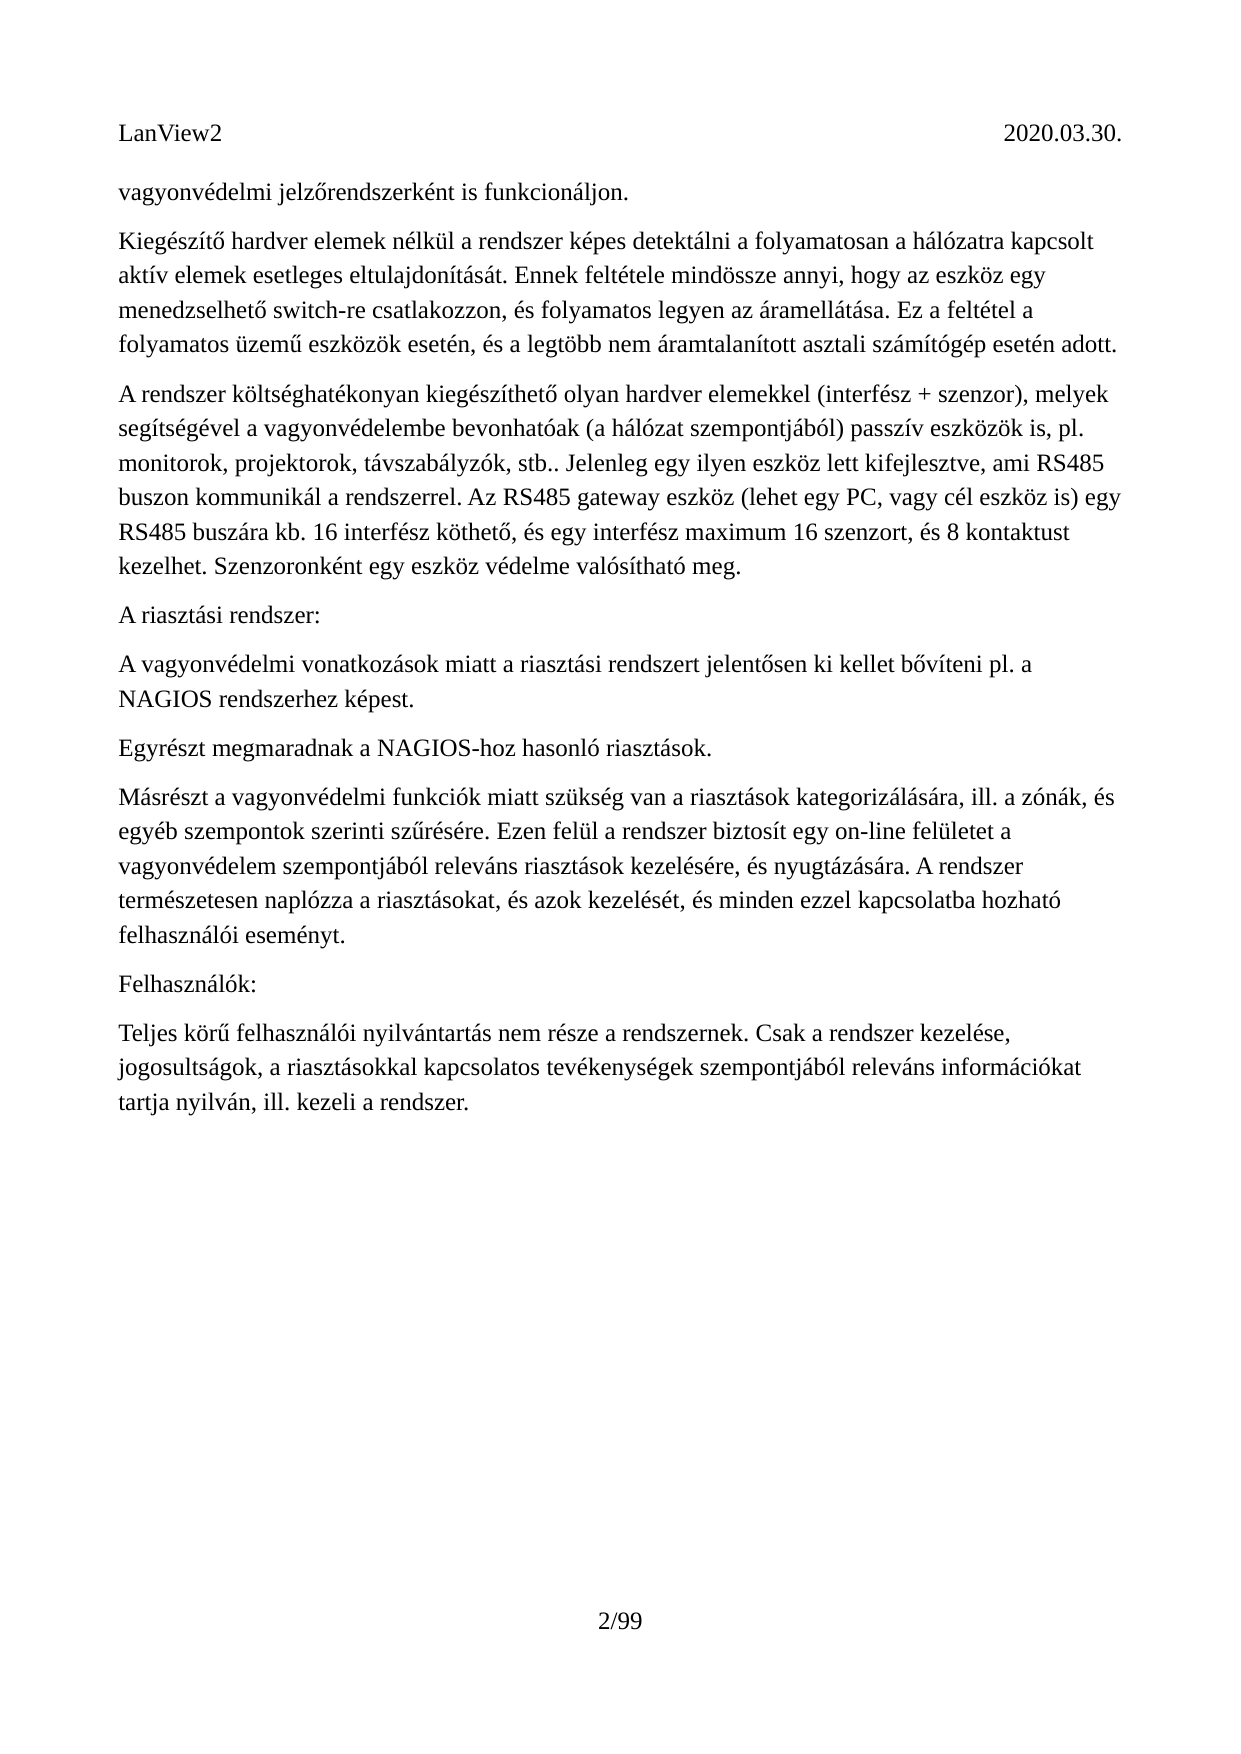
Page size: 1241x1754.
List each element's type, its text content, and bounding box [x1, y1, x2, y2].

text vagyonvédelmi jelzőrendszerként is funkcionáljon. [118, 177, 1122, 206]
text A rendszer költséghatékonyan kiegészíthető olyan hardver elemekkel (interfész + szenzor), melyek segítségével a vagyonvédelembe bevonhatóak (a hálózat szempontjából) passzív eszközök is, pl. monitorok, projektorok, távszabályzók, stb.. Jelenleg egy ilyen eszköz lett kifejlesztve, ami RS485 buszon kommunikál a rendszerrel. Az RS485 gateway eszköz (lehet egy PC, vagy cél eszköz is) egy RS485 buszára kb. 16 interfész köthető, és egy interfész maximum 16 szenzort, és 8 kontaktust kezelhet. Szenzoronként egy eszköz védelme valósítható meg. [118, 379, 1122, 580]
text Másrészt a vagyonvédelmi funkciók miatt szükség van a riasztások kategorizálására, ill. a zónák, és egyéb szempontok szerinti szűrésére. Ezen felül a rendszer biztosít egy on-line felületet a vagyonvédelem szempontjából releváns riasztások kezelésére, és nyugtázására. A rendszer természetesen naplózza a riasztásokat, és azok kezelését, és minden ezzel kapcsolatba hozható felhasználói eseményt. [118, 782, 1122, 948]
text A vagyonvédelmi vonatkozások miatt a riasztási rendszert jelentősen ki kellet bővíteni pl. a NAGIOS rendszerhez képest. [118, 649, 1122, 712]
text Kiegészítő hardver elemek nélkül a rendszer képes detektálni a folyamatosan a hálózatra kapcsolt aktív elemek esetleges eltulajdonítását. Ennek feltétele mindössze annyi, hogy az eszköz egy menedzselhető switch-re csatlakozzon, és folyamatos legyen az áramellátása. Ez a feltétel a folyamatos üzemű eszközök esetén, és a legtöbb nem áramtalanított asztali számítógép esetén adott. [118, 226, 1122, 358]
text Egyrészt megmaradnak a NAGIOS-hoz hasonló riasztások. [118, 733, 1122, 761]
text Teljes körű felhasználói nyilvántartás nem része a rendszernek. Csak a rendszer kezelése, jogosultságok, a riasztásokkal kapcsolatos tevékenységek szempontjából releváns információkat tartja nyilván, ill. kezeli a rendszer. [118, 1018, 1122, 1116]
text A riasztási rendszer: [118, 600, 1122, 629]
text Felhasználók: [118, 969, 1122, 997]
